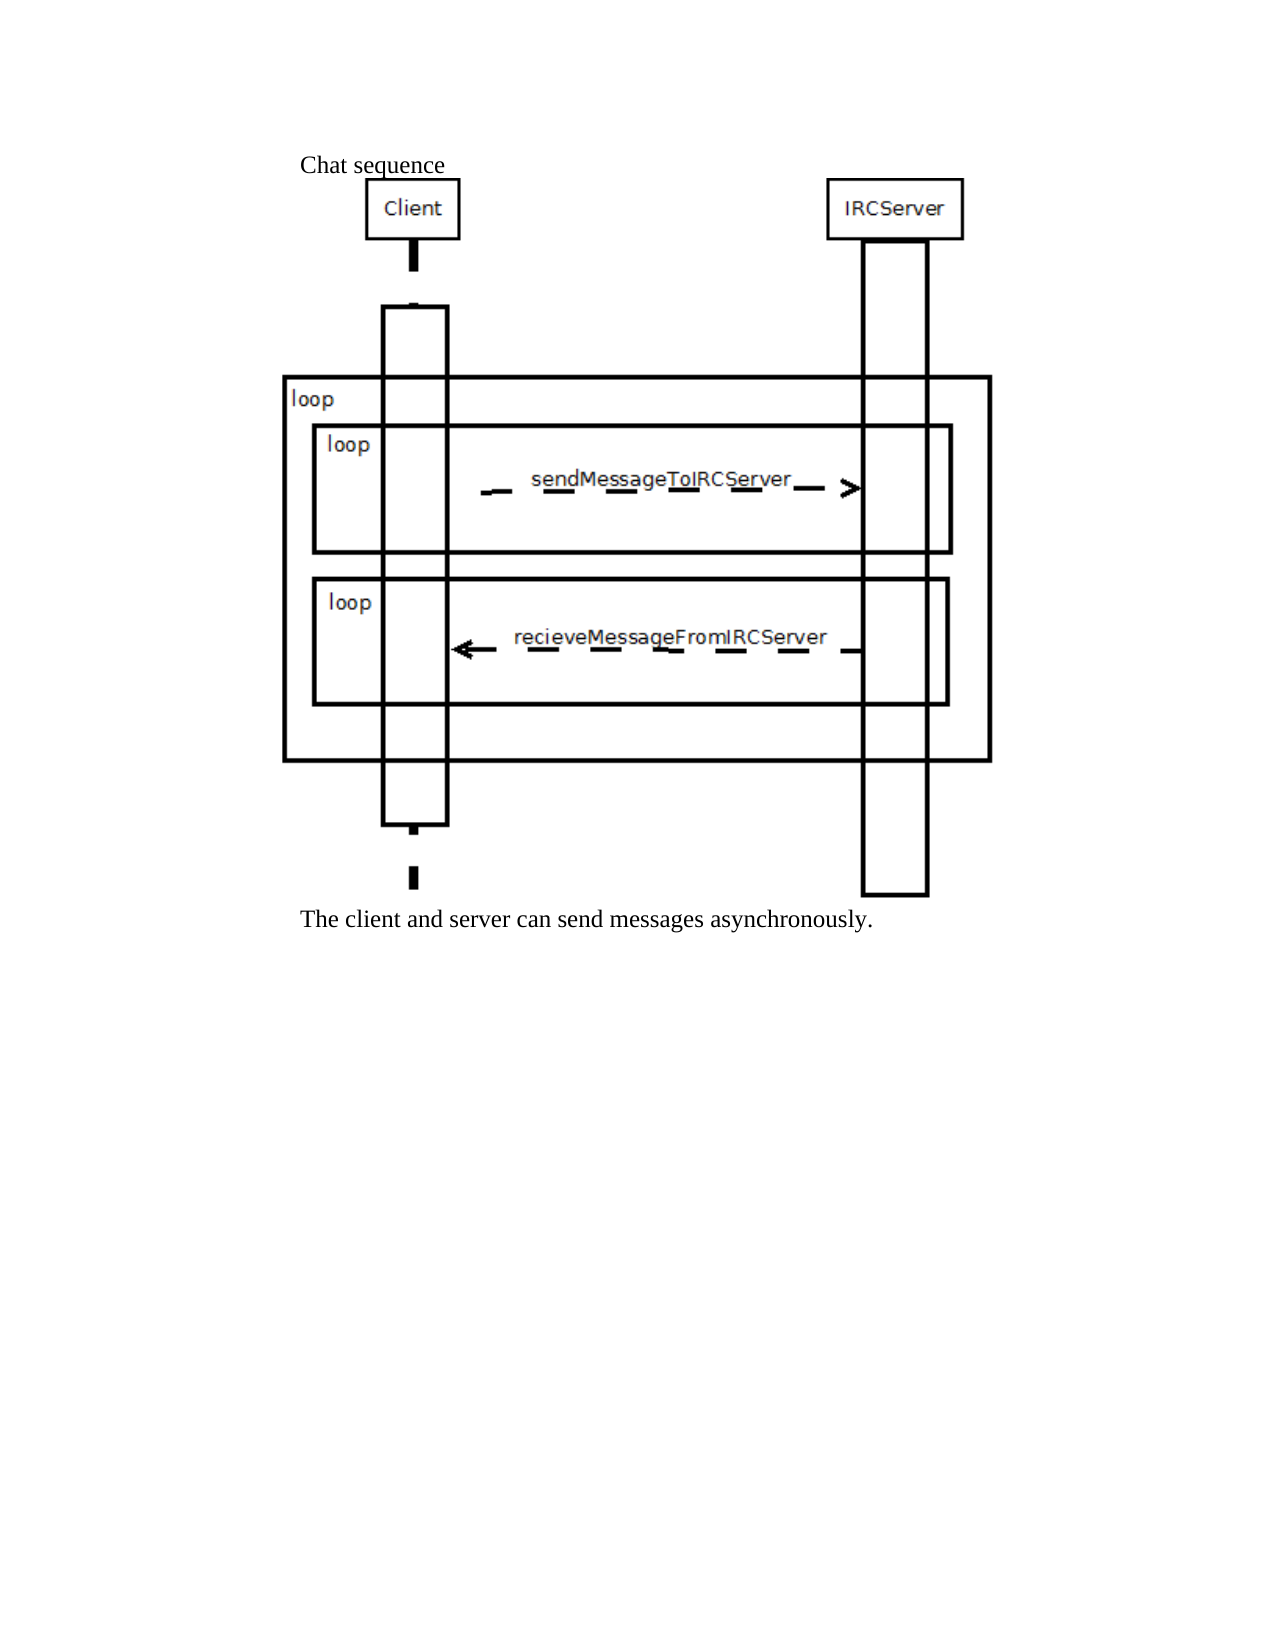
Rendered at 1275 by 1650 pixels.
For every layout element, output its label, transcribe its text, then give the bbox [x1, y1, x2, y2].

list The client and server can send messages asynchronously. [262, 904, 1087, 932]
picture [281, 178, 994, 904]
list Chat sequence [262, 150, 1087, 179]
